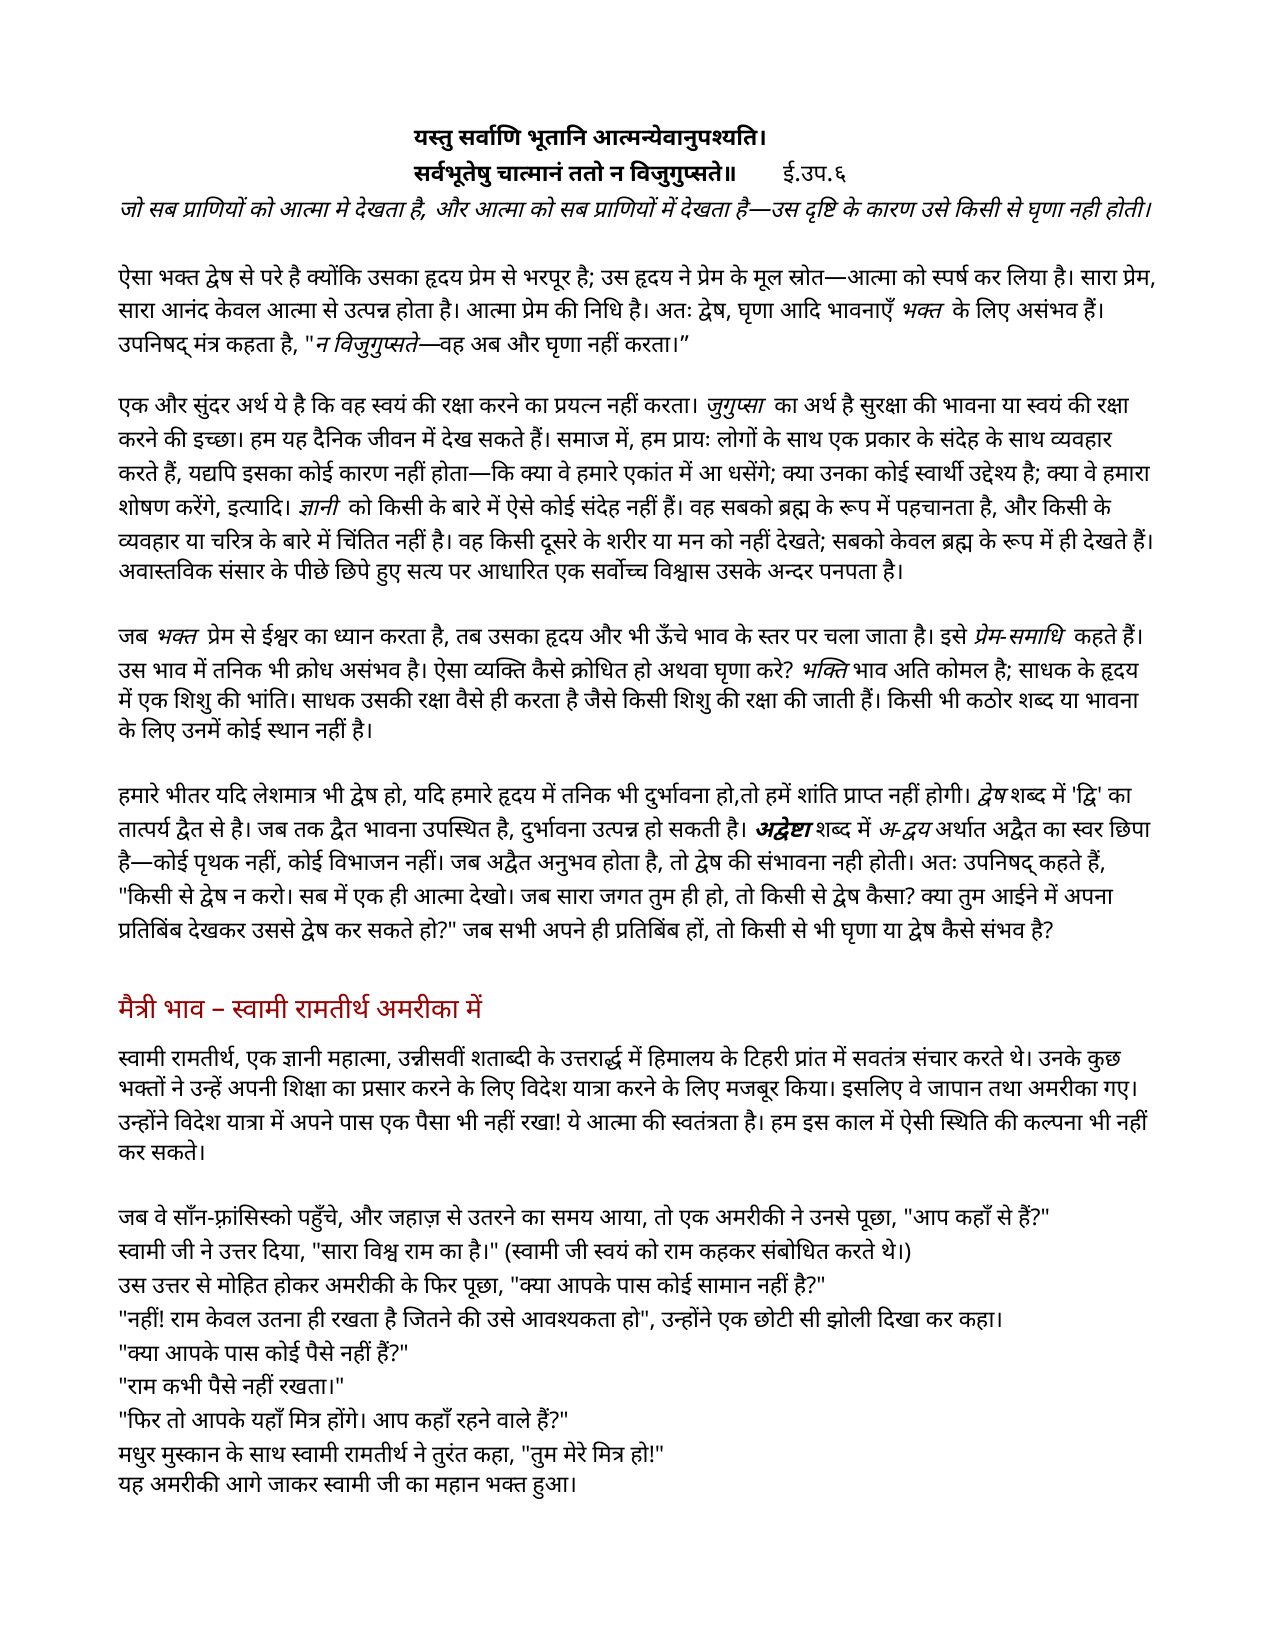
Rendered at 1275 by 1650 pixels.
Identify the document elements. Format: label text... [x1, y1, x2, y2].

text "नहीं! राम केवल उतना ही रखता है जितने की उसे आवश्यकता हो", उन्होंने एक छोटी सी झोली दिखा कर कहा। [118, 1303, 1157, 1336]
text एक और सुंदर अर्थ ये है कि वह स्वयं की रक्षा करने का प्रयत्न नहीं करता। जुगुप्सा का अर्थ है सुरक्षा की भावना या स्वयं की रक्षा करने की इच्छा। हम यह दैनिक जीवन में देख सकते हैं। समाज में, हम प्रायः लोगों के साथ एक प्रकार के संदेह के साथ व्यवहार करते हैं, यद्यपि इसका कोई कारण नहीं होता—कि क्या वे हमारे एकांत में आ धसेंगे; क्या उनका कोई स्वार्थी उद्देश्य है; क्या वे हमारा शोषण करेंगे, इत्यादि। ज्ञानी‌ को किसी के बारे में ऐसे कोई संदेह नहीं हैं। वह सबको ब्रह्म के रूप में पहचानता है, और किसी के व्यवहार या चरित्र के बारे में चिंतित नहीं है। वह किसी दूसरे के शरीर या मन को नहीं देखते; सबको केवल ब्रह्म के रूप में ही देखते हैं। अवास्तविक संसार के पीछे छिपे हुए सत्य पर आधारित एक सर्वोच्च विश्वास उसके अन्दर पनपता है। [118, 393, 1157, 589]
text यस्तु सर्वाणि भूतानि आत्मन्येवानुपश्यति। [118, 118, 1157, 154]
text जो सब प्राणियों को आत्मा मे देखता है, और आत्मा को सब प्राणियों में देखता है—उस दृष्टि के कारण उसे किसी से घृणा नही होती। [118, 190, 1157, 227]
text हमारे भीतर यदि लेशमात्र भी द्वेष हो, यदि हमारे हृदय में तनिक भी दुर्भावना हो,तो हमें शांति प्राप्त नहीं होगी। द्वेष शब्द में 'द्वि' का तात्पर्य द्वैत से है। जब तक द्वैत भावना उपस्थित है, दुर्भावना उत्पन्न हो सकती है। अद्वेष्टा शब्द में अ-द्वय अर्थात अद्वैत का स्वर छिपा है—कोई पृथक नहीं, कोई विभाजन नहीं। जब अद्वैत अनुभव होता है, तो द्वेष की संभावना नही होती। अतः उपनिषद् कहते हैं, "किसी से द्वेष न करो। सब में एक ही आत्मा देखो। जब सारा जगत तुम ही हो, तो किसी से द्वेष कैसा? क्या तुम आईने में अपना प्रतिबिंब देखकर उससे द्वेष कर सकते हो?" जब सभी अपने ही प्रतिबिंब हों, तो किसी से भी घृणा या द्वेष कैसे संभव है? [118, 779, 1157, 948]
text "क्या आपके पास कोई पैसे नहीं हैं?" [118, 1336, 1157, 1370]
text ऐसा भक्त द्वेष से परे है क्योंकि उसका हृदय प्रेम से भरपूर है; उस हृदय ने प्रेम के मूल स्रोत—आत्मा को स्पर्ष कर लिया है। सारा प्रेम, सारा आनंद केवल आत्मा से उत्पन्न होता है। आत्मा प्रेम की निधि है। अतः द्वेष, घृणा आदि भावनाएँ भक्त के लिए असंभव हैं। उपनिषद् मंत्र कहता है, "न विजुगुप्सते—वह अब और घृणा नहीं करता।” [118, 261, 1157, 362]
text स्वामी रामतीर्थ, एक ज्ञानी‌ महात्मा, उन्नीसवीं शताब्दी के उत्तरार्द्ध में हिमालय के टिहरी प्रांत में सवतंत्र संचार करते थे। उनके कुछ भक्तों ने उन्हें अपनी शिक्षा का प्रसार करने के लिए विदेश यात्रा करने के लिए मजबूर किया। इसलिए वे जापान तथा अमरीका गए। उन्होंने विदेश यात्रा में अपने पास एक पैसा भी नहीं रखा! ये आत्मा की स्वतंत्रता है। हम इस काल में ऐसी स्थिति की कल्पना भी नहीं कर सकते। [118, 1042, 1157, 1170]
text "राम कभी पैसे नहीं रखता।" [118, 1370, 1157, 1404]
text यह अमरीकी आगे जाकर स्वामी जी का महान भक्त हुआ। [118, 1472, 1157, 1502]
text सर्वभूतेषु चात्मानं ततो न विजुगुप्सते॥ ई.उप.६ [118, 154, 1157, 190]
text जब वे साँन-फ़्रांसिस्को पहुँचे, और जहाज़ से उतरने का समय आया, तो एक अमरीकी ने उनसे पूछा, "आप कहाँ से हैं?" [118, 1201, 1157, 1235]
text मधुर मुस्कान के साथ स्वामी रामतीर्थ ने तुरंत कहा, "तुम मेरे मित्र हो!" [118, 1438, 1157, 1472]
text "फिर तो आपके यहाँ मित्र होंगे। आप कहाँ रहने वाले हैं?" [118, 1404, 1157, 1438]
subtitle मैत्री भाव – स्वामी रामतीर्थ अमरीका में [118, 994, 1157, 1030]
text जब भक्त प्रेम से ईश्वर का ध्यान करता है, तब उसका हृदय और भी ऊँचे भाव के स्तर पर चला जाता है। इसे प्रेम-समाधि कहते हैं। उस भाव में तनिक भी क्रोध असंभव है। ऐसा व्यक्ति कैसे क्रोधित हो अथवा घृणा करे? भक्ति भाव अति कोमल है; साधक के हृदय में एक शिशु की भांति। साधक उसकी रक्षा वैसे ही करता है जैसे किसी शिशु की रक्षा की जाती हैं। किसी भी कठोर शब्द या भावना के लिए उनमें कोई स्थान नहीं है। [118, 620, 1157, 747]
text स्वामी जी ने उत्तर दिया, "सारा विश्व राम का है।" (स्वामी जी स्वयं को राम कहकर संबोधित करते थे।) [118, 1235, 1157, 1269]
text उस उत्तर से मोहित होकर अमरीकी के फिर पूछा, "क्या आपके पास कोई सामान नहीं है?" [118, 1269, 1157, 1303]
